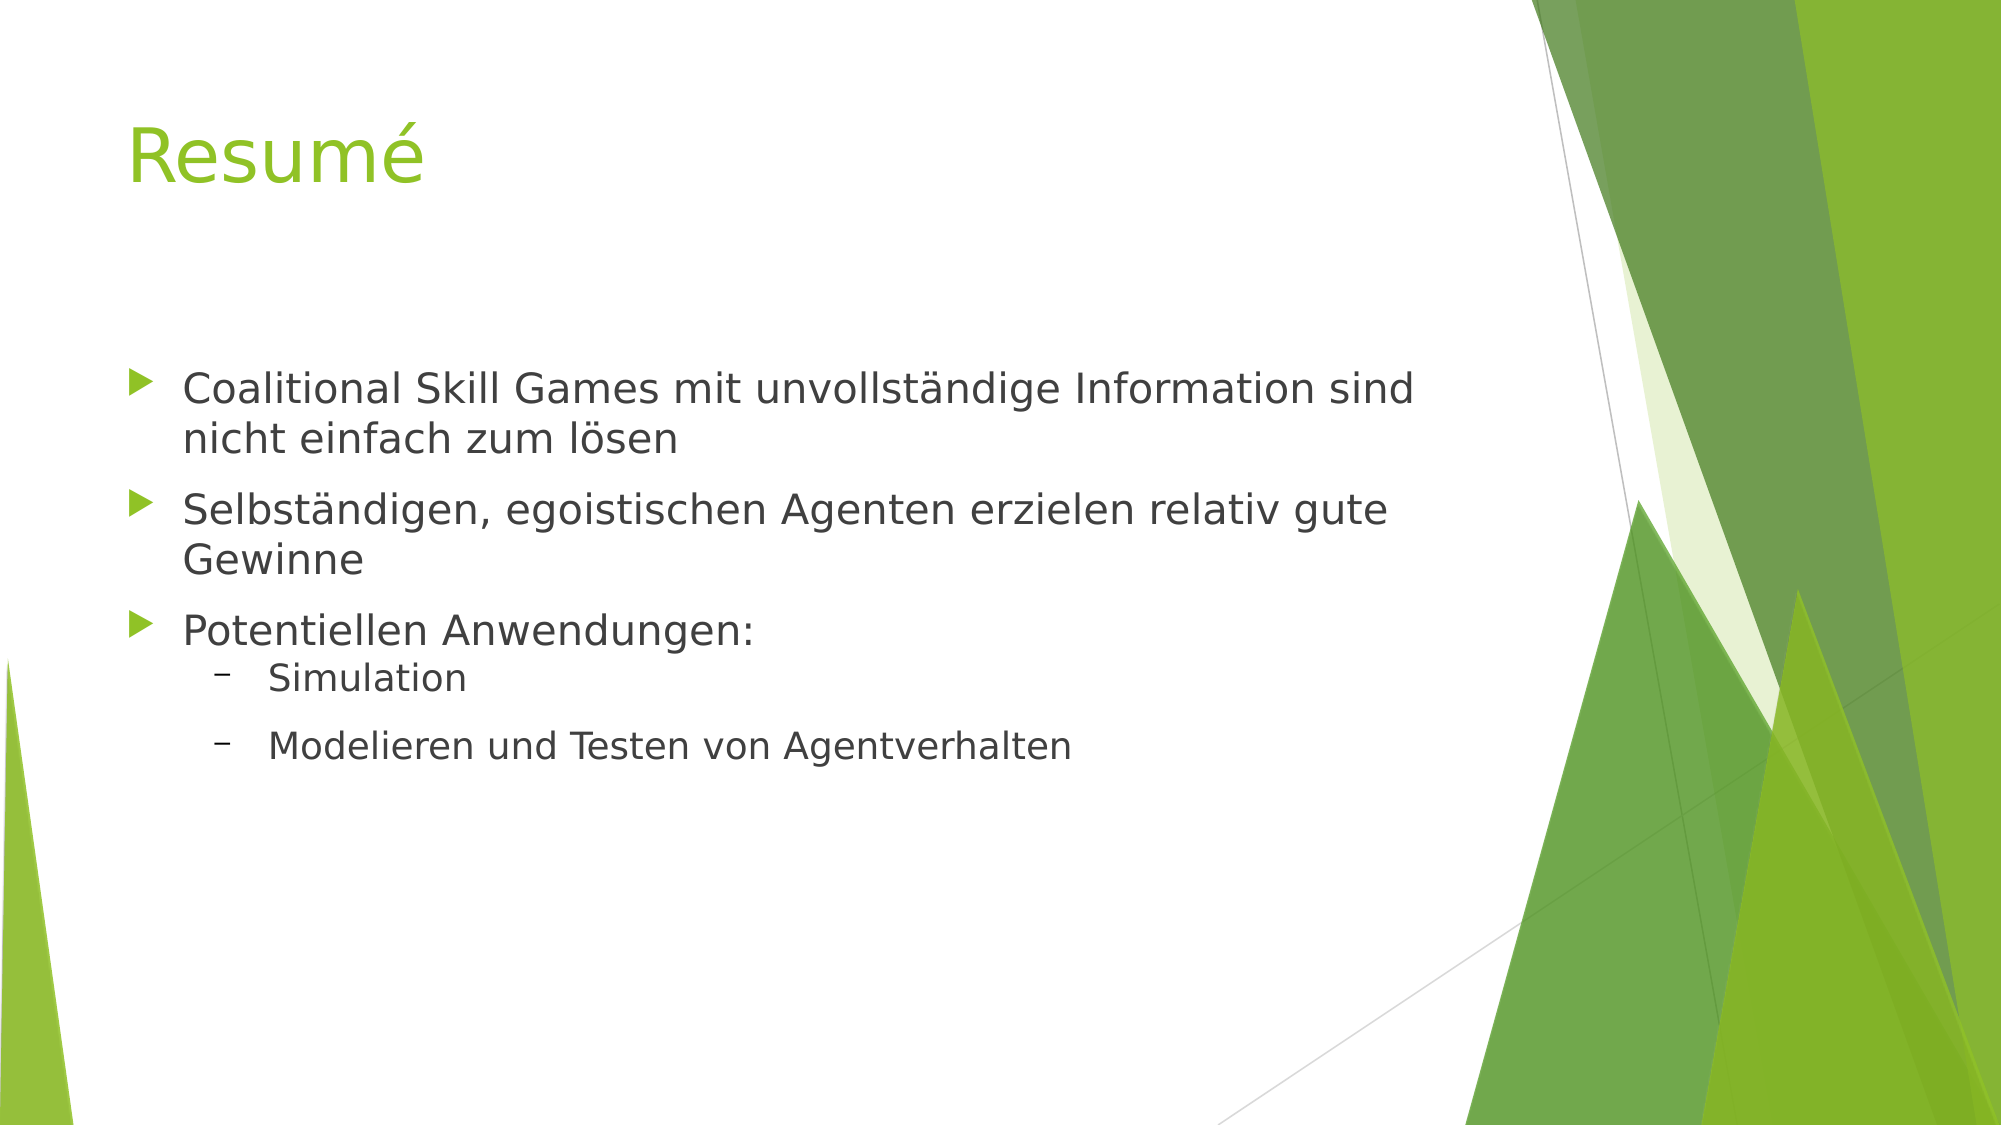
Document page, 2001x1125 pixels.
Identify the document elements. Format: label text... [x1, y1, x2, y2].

title Resumé [111, 99, 1522, 317]
list Coalitional Skill Games mit unvollständige Information sind nicht einfach zum lösen Selbständigen, egoistischen Agenten erzielen relativ gute Gewinne Potentiellen Anwendungen: Simulation Modelieren und Testen von Agentverhalten [111, 354, 1522, 992]
